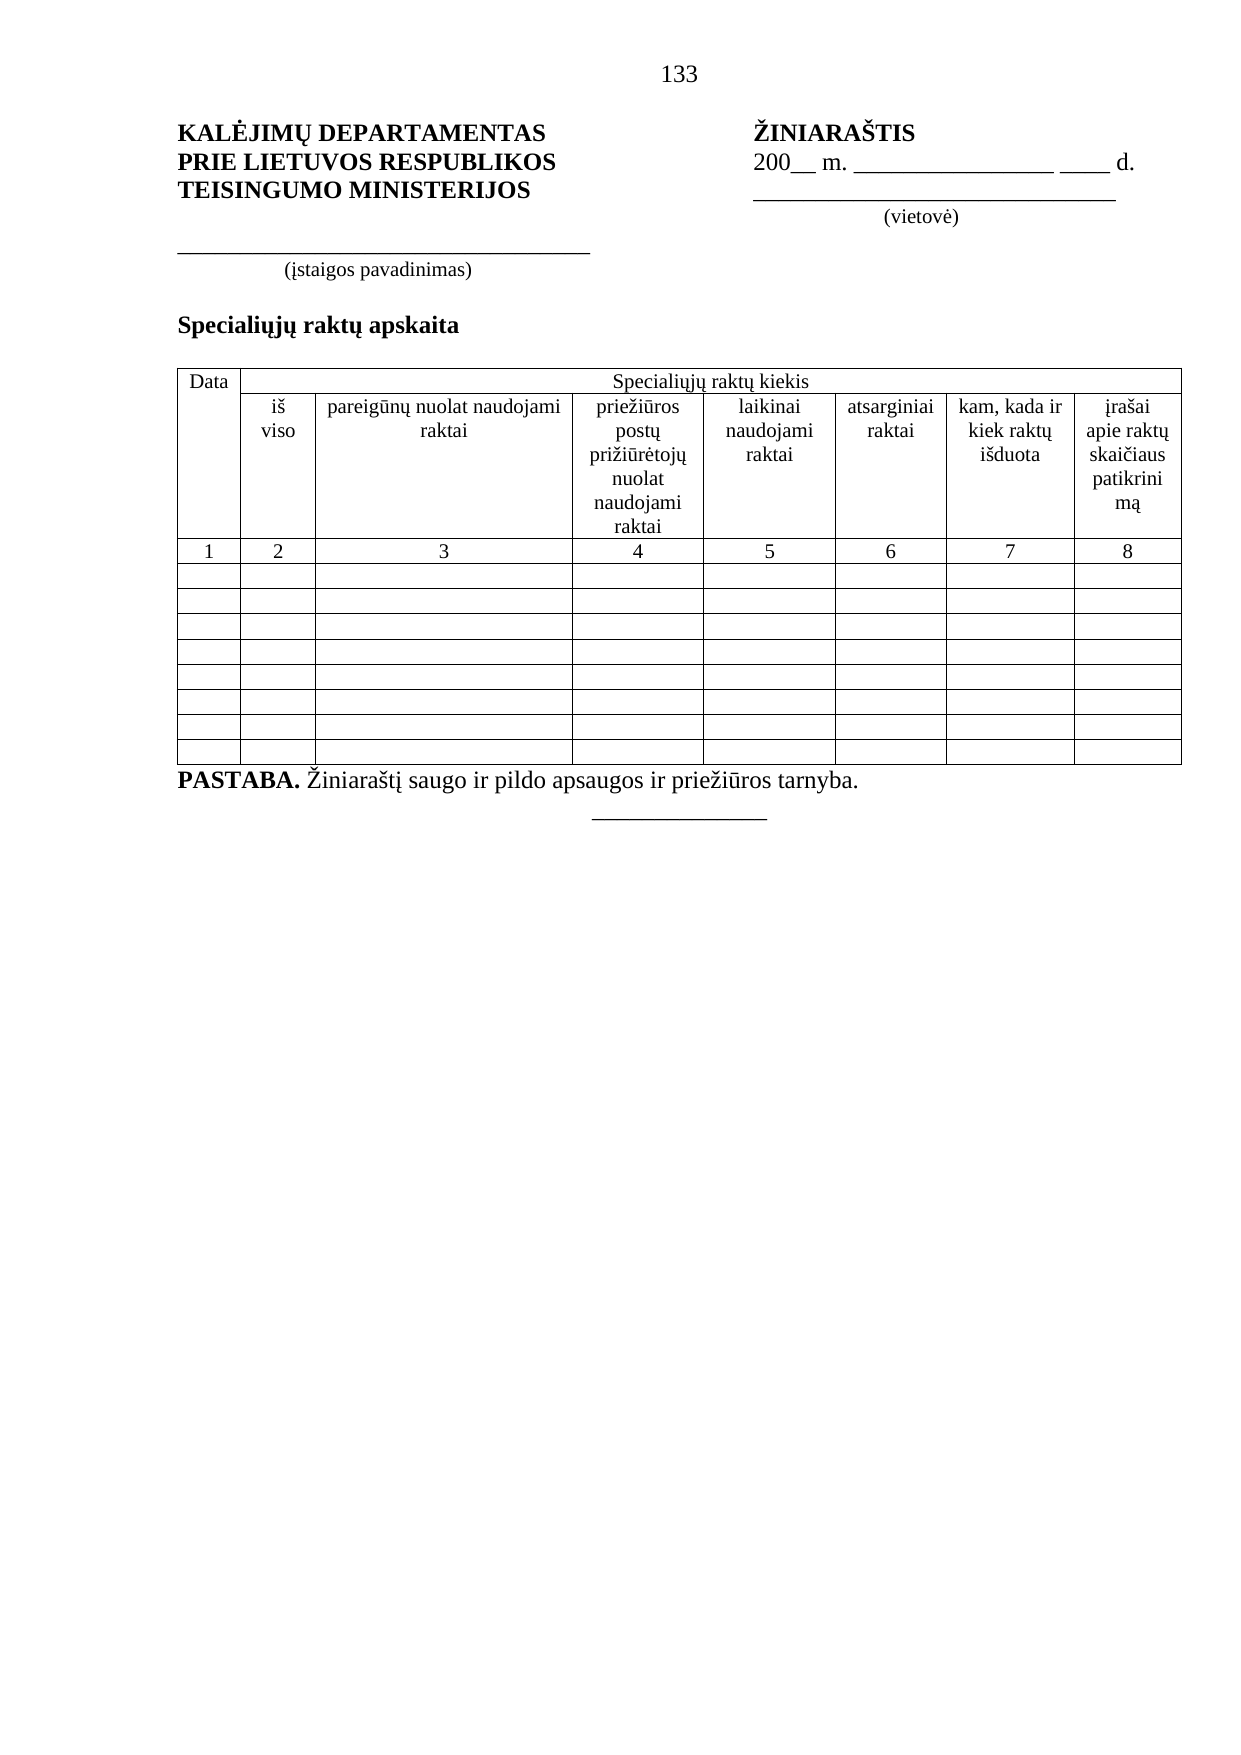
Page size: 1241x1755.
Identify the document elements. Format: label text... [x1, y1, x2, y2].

table_cell įrašai apie raktų skaičiaus patikrinimą [1075, 394, 1181, 538]
table_cell [241, 665, 315, 689]
table_cell [316, 715, 572, 739]
table_cell [316, 690, 572, 714]
table_cell [1075, 740, 1181, 764]
table_cell [1075, 614, 1181, 638]
table_cell [316, 564, 572, 588]
table_cell [241, 690, 315, 714]
table_cell [947, 665, 1074, 689]
text TEISINGUMO MINISTERIJOS _____________________________ [177, 176, 1181, 204]
table_cell [178, 640, 240, 663]
table_cell iš viso [241, 394, 315, 538]
table_cell [573, 640, 703, 663]
table_cell [573, 589, 703, 613]
table_cell priežiūros postų prižiūrėtojų nuolat naudojami raktai [573, 394, 703, 538]
table_cell [947, 589, 1074, 613]
table_cell [241, 640, 315, 663]
table_cell [704, 564, 835, 588]
table_cell [1075, 564, 1181, 588]
table_cell [704, 665, 835, 689]
table_cell [704, 614, 835, 638]
table_cell [573, 715, 703, 739]
table_cell [1075, 690, 1181, 714]
text Specialiųjų raktų apskaita [177, 310, 1181, 339]
table_header Data [178, 369, 240, 538]
table_cell [836, 715, 946, 739]
table_cell [947, 715, 1074, 739]
table_header Specialiųjų raktų kiekis [241, 369, 1181, 393]
table_cell [836, 614, 946, 638]
table_cell [241, 614, 315, 638]
table_cell [178, 690, 240, 714]
table_cell [836, 665, 946, 689]
text (įstaigos pavadinimas) [177, 257, 1181, 281]
table_cell [836, 640, 946, 663]
table_cell 1 [178, 539, 240, 563]
table_cell [241, 715, 315, 739]
table_cell [836, 740, 946, 764]
table_cell 5 [704, 539, 835, 563]
table_cell kam, kada ir kiek raktų išduota [947, 394, 1074, 538]
table_cell [573, 740, 703, 764]
table_cell [573, 564, 703, 588]
table_cell 8 [1075, 539, 1181, 563]
text ______________ [177, 794, 1181, 822]
table_cell [316, 614, 572, 638]
table_cell [178, 740, 240, 764]
table_cell 3 [316, 539, 572, 563]
table_cell [316, 740, 572, 764]
table_cell [1075, 589, 1181, 613]
table_cell [947, 640, 1074, 663]
table_cell [704, 589, 835, 613]
text KALĖJIMŲ DEPARTAMENTAS ŽINIARAŠTIS [177, 118, 1181, 147]
table_cell [704, 640, 835, 663]
table_cell [704, 740, 835, 764]
table_cell [241, 589, 315, 613]
table_cell [1075, 640, 1181, 663]
table_cell pareigūnų nuolat naudojami raktai [316, 394, 572, 538]
table_cell [1075, 715, 1181, 739]
table_cell 4 [573, 539, 703, 563]
table_cell [573, 665, 703, 689]
table_cell [1075, 665, 1181, 689]
table_cell [704, 715, 835, 739]
table_cell [573, 690, 703, 714]
table_cell [836, 589, 946, 613]
table_cell [178, 564, 240, 588]
table_cell [836, 564, 946, 588]
table_cell [241, 564, 315, 588]
table_cell [316, 665, 572, 689]
text _________________________________ [177, 228, 1181, 257]
table_cell [316, 589, 572, 613]
table_cell [178, 589, 240, 613]
table_cell [573, 614, 703, 638]
text PASTABA. Žiniaraštį saugo ir pildo apsaugos ir priežiūros tarnyba. [177, 765, 1181, 794]
table_cell [316, 640, 572, 663]
text (vietovė) [177, 204, 1181, 228]
table_cell [947, 614, 1074, 638]
table_cell [836, 690, 946, 714]
text PRIE LIETUVOS RESPUBLIKOS 200__ m. ________________ ____ d. [177, 147, 1181, 176]
table_cell 7 [947, 539, 1074, 563]
table_cell atsarginiai raktai [836, 394, 946, 538]
table_cell [178, 665, 240, 689]
table_cell [178, 614, 240, 638]
table_cell 6 [836, 539, 946, 563]
table_cell 2 [241, 539, 315, 563]
table_cell laikinai naudojami raktai [704, 394, 835, 538]
table_cell [178, 715, 240, 739]
table_cell [704, 690, 835, 714]
table_cell [947, 564, 1074, 588]
table_cell [947, 690, 1074, 714]
table_cell [241, 740, 315, 764]
table_cell [947, 740, 1074, 764]
